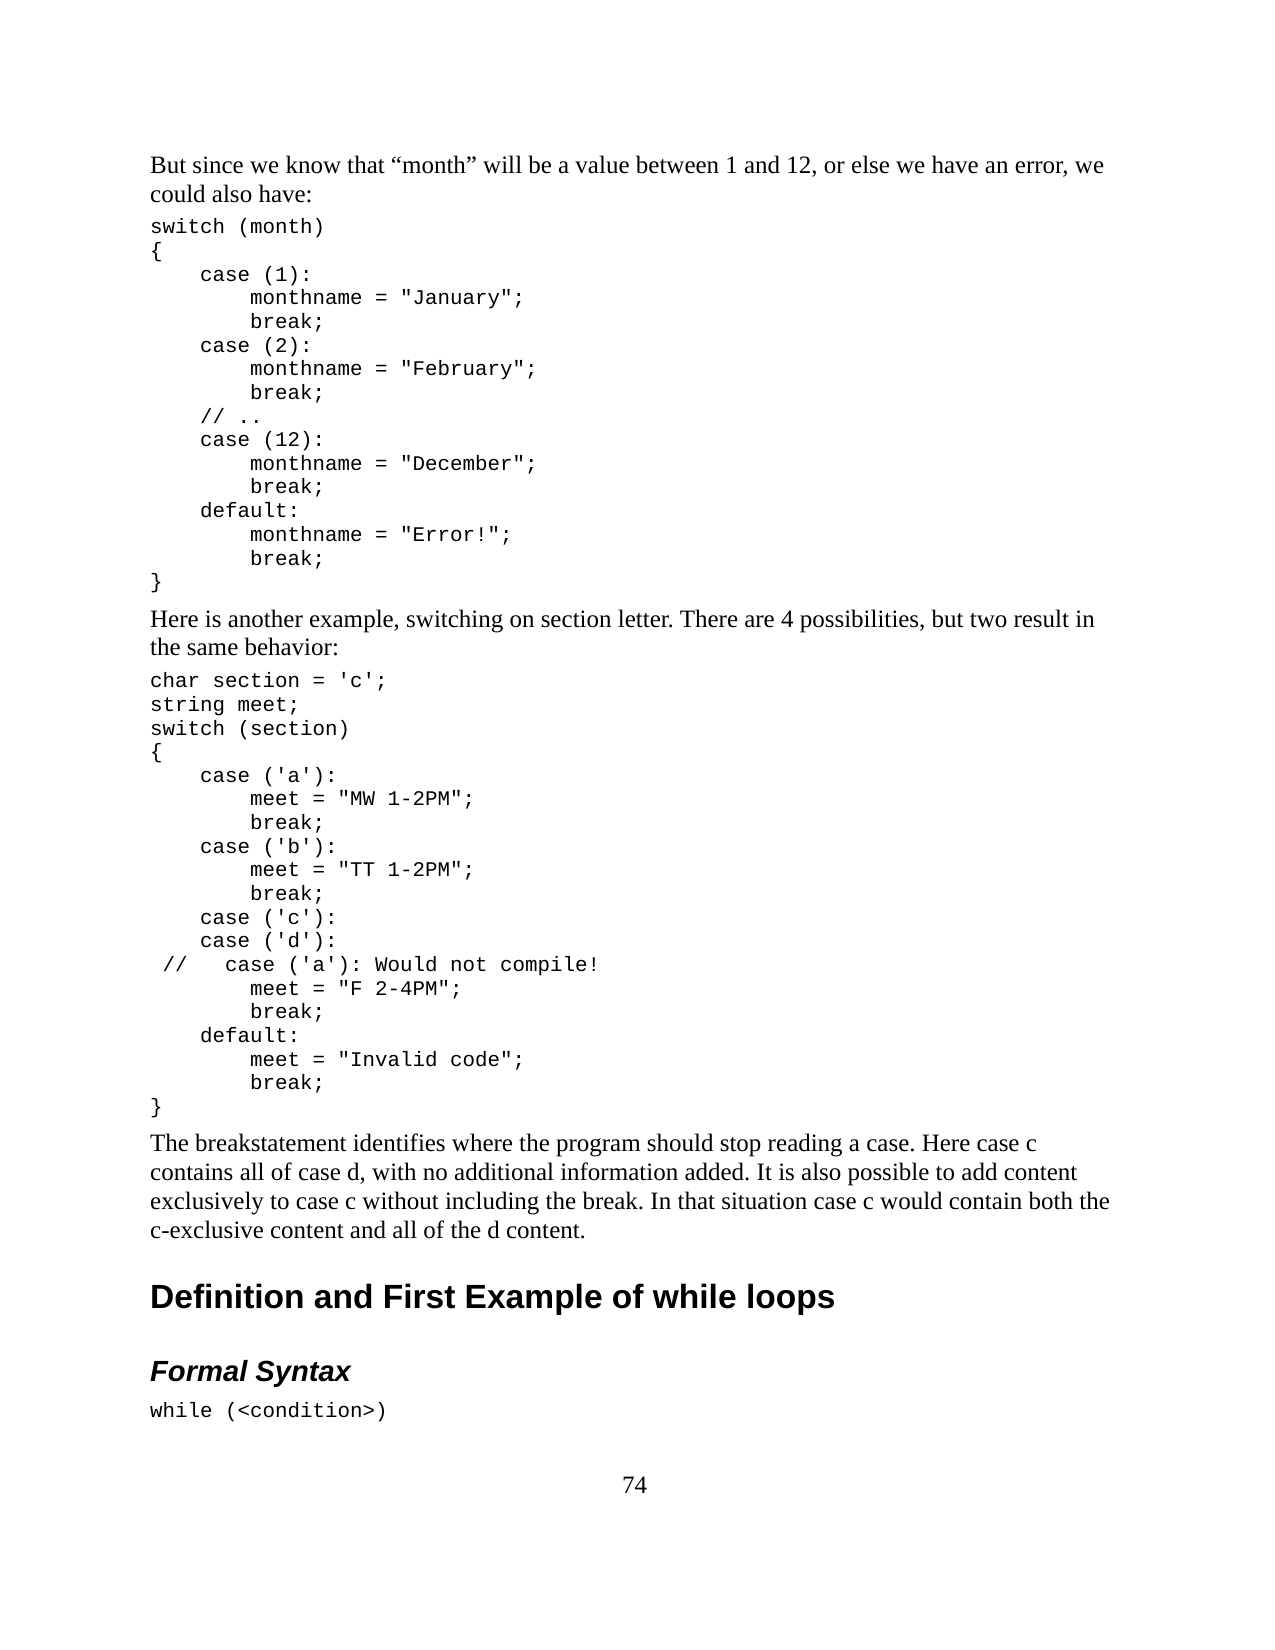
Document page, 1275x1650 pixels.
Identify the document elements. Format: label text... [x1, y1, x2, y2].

text default: [150, 1025, 1125, 1048]
text { [150, 741, 1125, 765]
text break; [150, 883, 1125, 907]
text meet = "Invalid code"; [150, 1048, 1125, 1072]
text break; [150, 1072, 1125, 1096]
text string meet; [150, 694, 1125, 717]
text // .. [150, 406, 1125, 429]
text case (12): [150, 429, 1125, 453]
text Here is another example, switching on section letter. There are 4 possibilities, but two result in the same behavior: [150, 604, 1125, 661]
text } [150, 571, 1125, 595]
text monthname = "December"; [150, 453, 1125, 477]
text case (1): [150, 264, 1125, 287]
text monthname = "February"; [150, 358, 1125, 382]
text default: [150, 500, 1125, 524]
text meet = "F 2-4PM"; [150, 978, 1125, 1001]
text switch (month) [150, 216, 1125, 240]
text char section = 'c'; [150, 670, 1125, 694]
text } [150, 1096, 1125, 1119]
text meet = "TT 1-2PM"; [150, 859, 1125, 883]
text break; [150, 477, 1125, 500]
text break; [150, 812, 1125, 836]
text The breakstatement identifies where the program should stop reading a case. Here case c contains all of case d, with no additional information added. It is also possible to add content exclusively to case c without including the break. In that situation case c would contain both the c-exclusive content and all of the d content. [150, 1128, 1125, 1243]
subtitle Formal Syntax [150, 1353, 1125, 1387]
text // case ('a'): Would not compile! [150, 954, 1125, 978]
subtitle Definition and First Example of while loops [150, 1277, 1125, 1316]
text case ('a'): [150, 765, 1125, 788]
text break; [150, 547, 1125, 571]
text break; [150, 382, 1125, 406]
text case ('d'): [150, 930, 1125, 954]
text switch (section) [150, 717, 1125, 741]
text case ('c'): [150, 907, 1125, 930]
text case ('b'): [150, 836, 1125, 859]
text break; [150, 311, 1125, 335]
text while (<condition>) [150, 1399, 1125, 1423]
text monthname = "Error!"; [150, 524, 1125, 547]
text But since we know that “month” will be a value between 1 and 12, or else we have an error, we could also have: [150, 150, 1125, 207]
text case (2): [150, 335, 1125, 358]
text { [150, 240, 1125, 264]
text break; [150, 1001, 1125, 1025]
text monthname = "January"; [150, 287, 1125, 311]
text meet = "MW 1-2PM"; [150, 788, 1125, 812]
